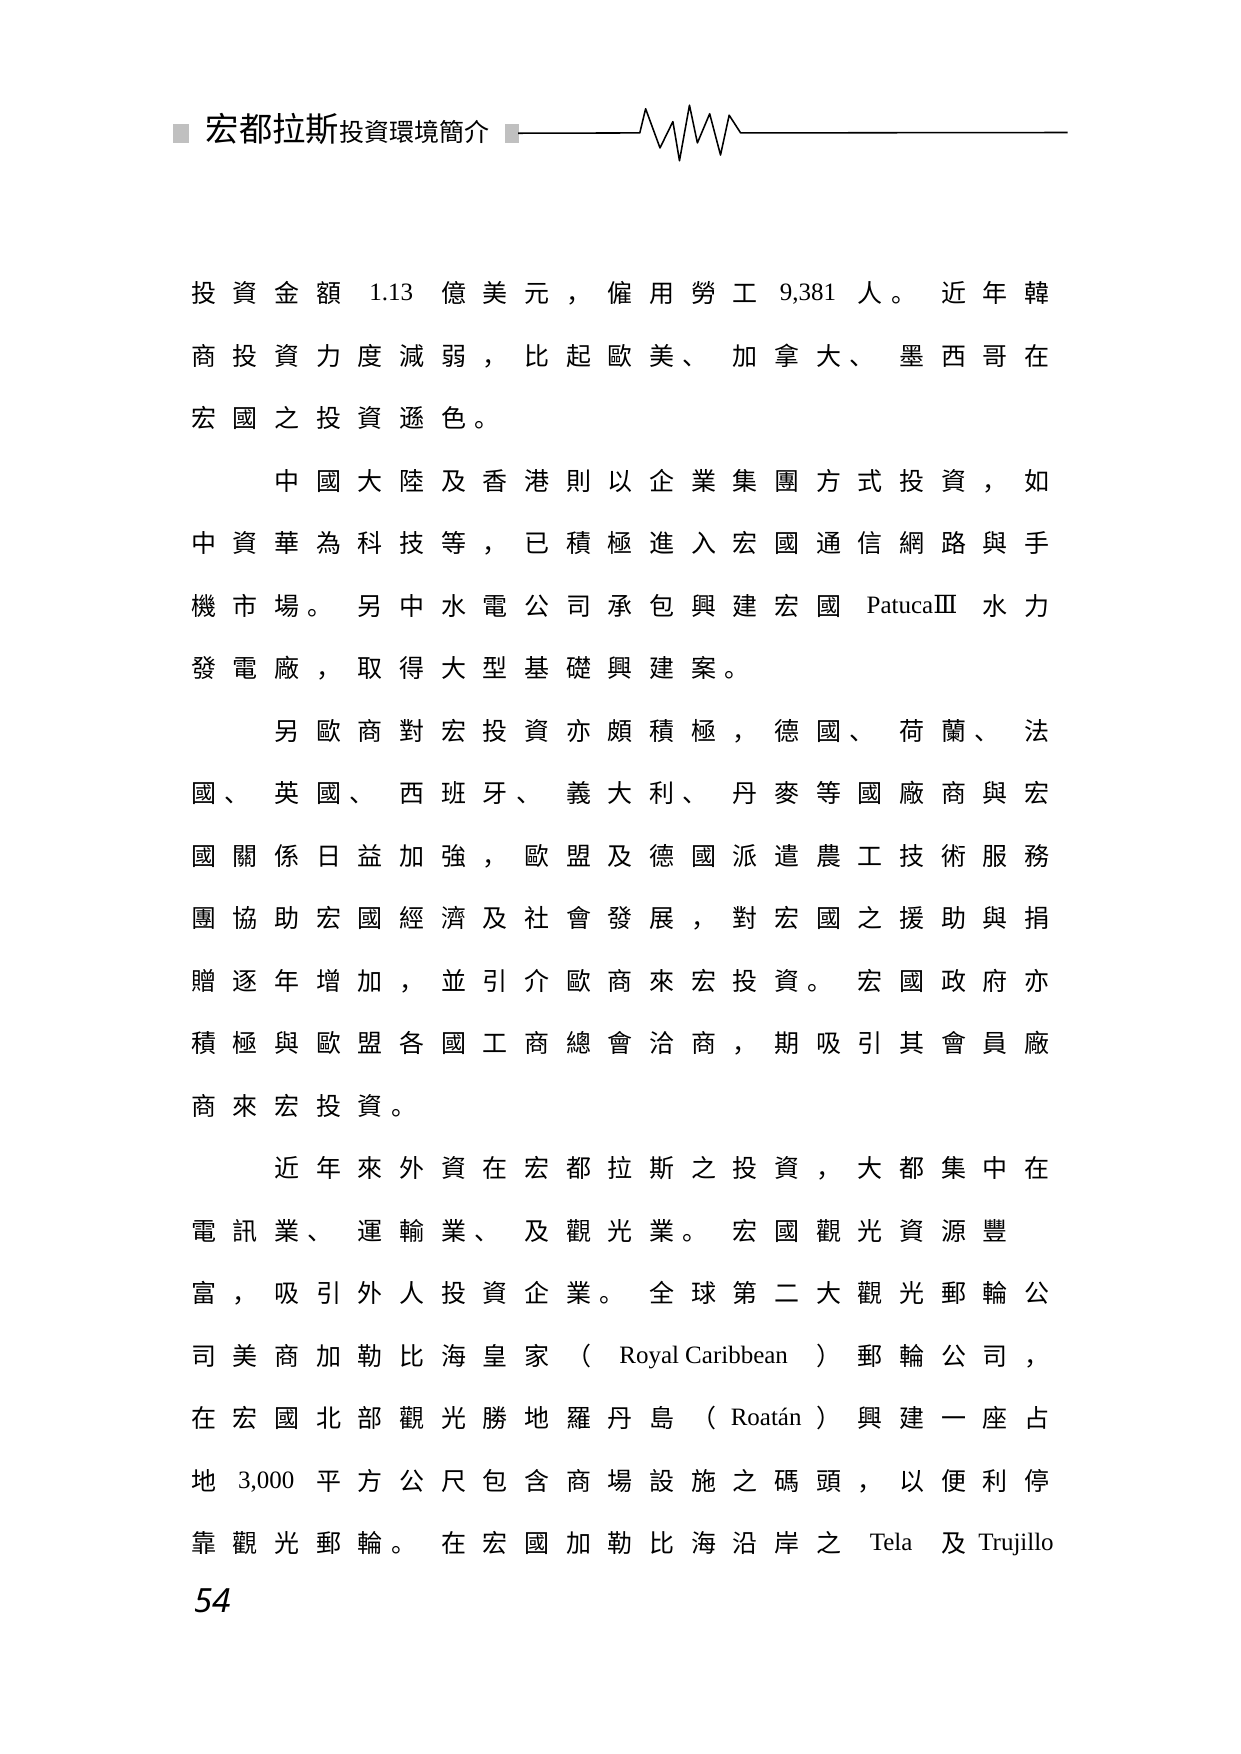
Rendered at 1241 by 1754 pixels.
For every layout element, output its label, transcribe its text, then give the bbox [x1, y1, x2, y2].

text 近年來外資在宏都拉斯之投資，大都集中在電訊業、運輸業、及觀光業。宏國觀光資源豐富，吸引外人投資企業。全球第二大觀光郵輪公司美商加勒比海皇家（Royal Caribbean）郵輪公司，在宏國北部觀光勝地羅丹島（Roatán）興建一座占地3,000平方公尺包含商場設施之碼頭，以便利停靠觀光郵輪。在宏國加勒比海沿岸之Tela及Trujillo [183, 1125, 1058, 1563]
text 另歐商對宏投資亦頗積極，德國、荷蘭、法國、英國、西班牙、義大利、丹麥等國廠商與宏國關係日益加強，歐盟及德國派遣農工技術服務團協助宏國經濟及社會發展，對宏國之援助與捐贈逐年增加，並引介歐商來宏投資。宏國政府亦積極與歐盟各國工商總會洽商，期吸引其會員廠商來宏投資。 [183, 688, 1058, 1125]
text 投資金額1.13億美元，僱用勞工9,381人。近年韓商投資力度減弱，比起歐美、加拿大、墨西哥在宏國之投資遜色。 [183, 250, 1058, 438]
text 中國大陸及香港則以企業集團方式投資，如中資華為科技等，已積極進入宏國通信網路與手機市場。另中水電公司承包興建宏國PatucaⅢ水力發電廠，取得大型基礎興建案。 [183, 438, 1058, 688]
